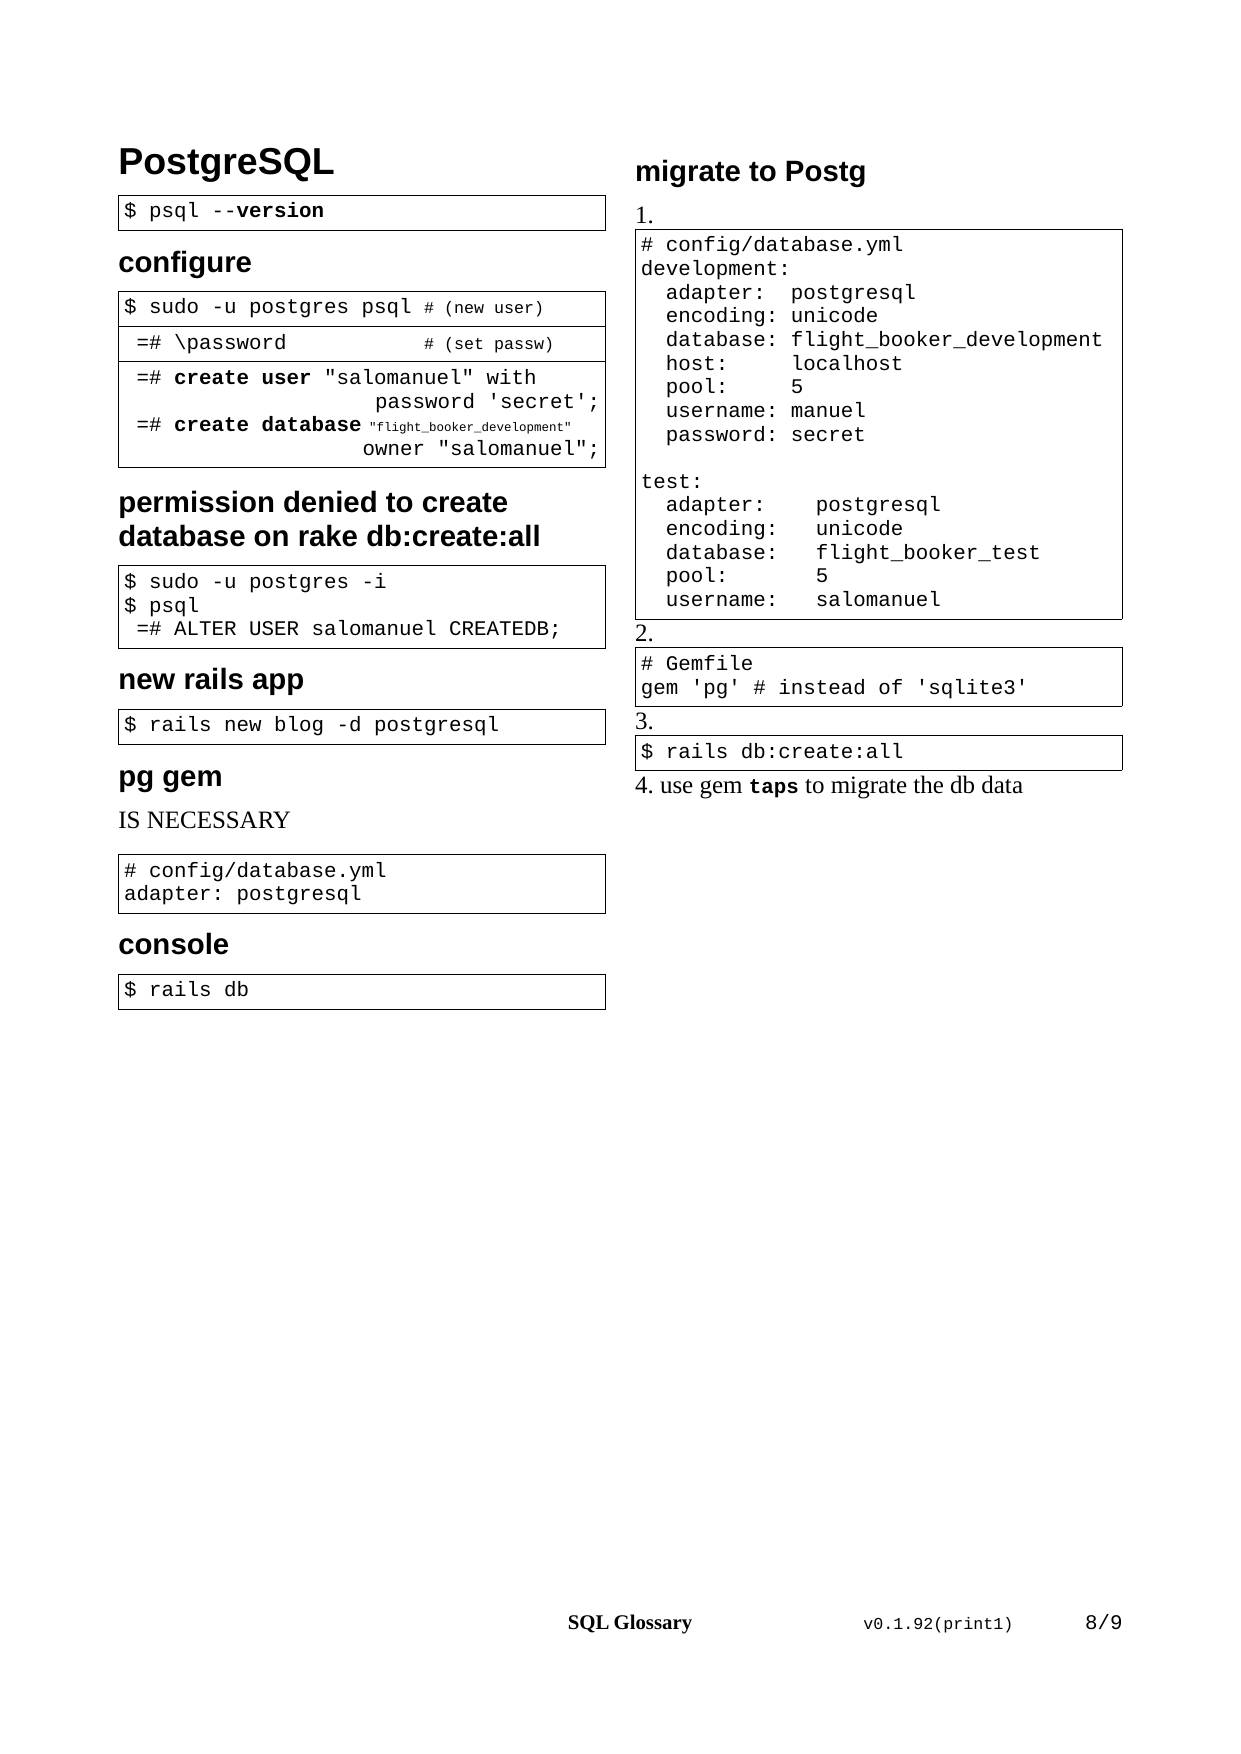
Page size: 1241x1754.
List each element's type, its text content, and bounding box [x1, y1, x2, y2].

subtitle configure [118, 244, 605, 278]
subtitle permission denied to create database on rake db:create:all [118, 485, 605, 553]
text IS NECESSARY [118, 805, 605, 833]
table_header $ rails db:create:all [636, 736, 1122, 770]
table_header $ rails new blog -d postgresql [119, 710, 605, 744]
table_header # Gemfile gem 'pg' # instead of 'sqlite3' [636, 648, 1122, 706]
subtitle new rails app [118, 662, 605, 696]
table_header $ psql --version [119, 196, 605, 230]
subtitle migrate to Postg [635, 153, 1122, 187]
table_header $ sudo -u postgres psql # (new user) [119, 292, 605, 326]
subtitle PostgreSQL [118, 139, 605, 182]
text 4. use gem taps to migrate the db data [635, 771, 1122, 800]
text 1. [635, 200, 1122, 228]
table_header $ sudo -u postgres -i $ psql =# ALTER USER salomanuel CREATEDB; [119, 566, 605, 648]
subtitle pg gem [118, 758, 605, 792]
text 3. [635, 707, 1122, 735]
text 2. [635, 620, 1122, 647]
table_header # config/database.yml adapter: postgresql [119, 855, 605, 913]
table_header # config/database.yml development: adapter: postgresql encoding: unicode database: flight_booker_development host: localhost pool: 5 username: manuel password: secret test: adapter: postgresql encoding: unicode database: flight_booker_test pool: 5 username: salomanuel [636, 230, 1122, 618]
table_cell =# \password # (set passw) [119, 327, 605, 361]
table_cell =# create user "salomanuel" with password 'secret'; =# create database "flight_booker_development" owner "salomanuel"; [119, 362, 605, 467]
subtitle console [118, 927, 605, 961]
table_header $ rails db [119, 975, 605, 1009]
